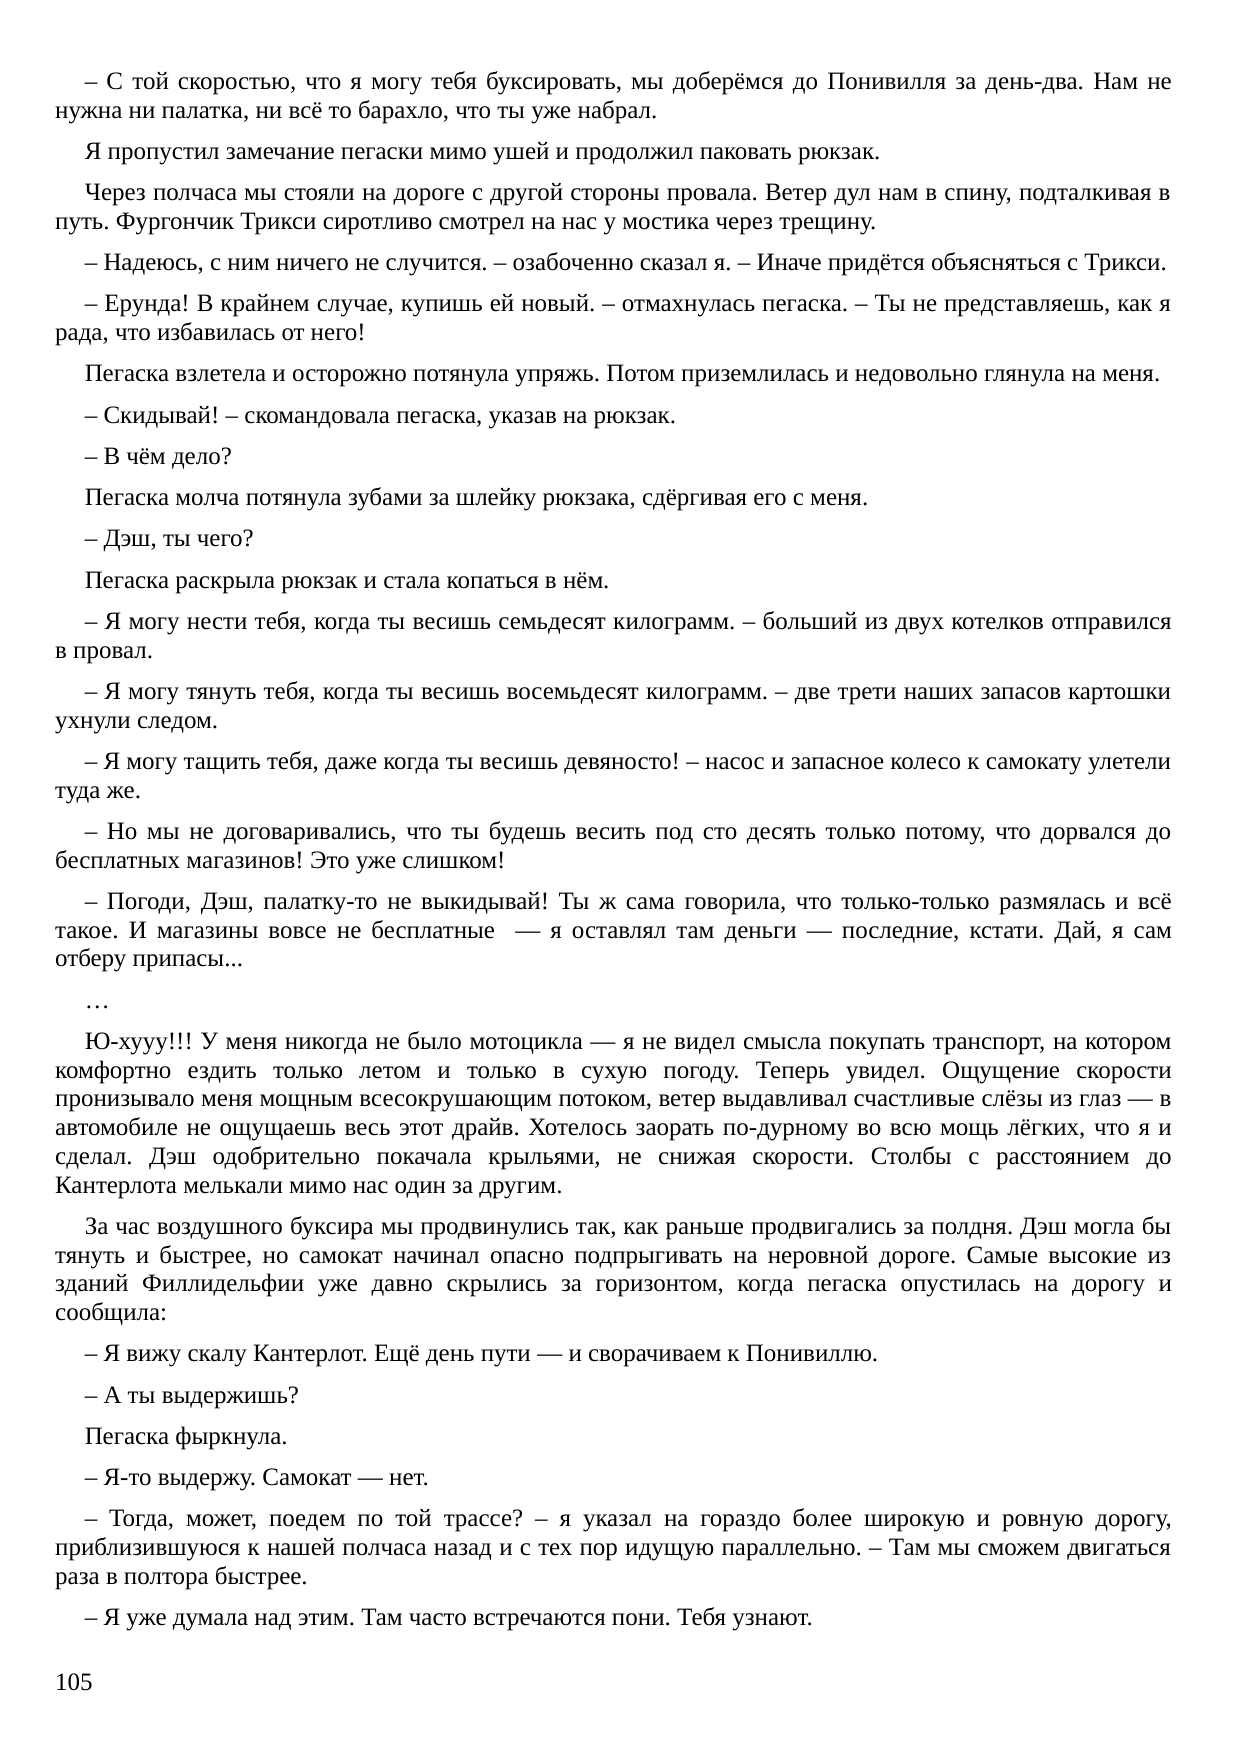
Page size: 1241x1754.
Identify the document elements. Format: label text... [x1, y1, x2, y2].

text За час воздушного буксира мы продвинулись так, как раньше продвигались за полдня. Дэш могла бы тянуть и быстрее, но самокат начинал опасно подпрыгивать на неровной дороге. Самые высокие из зданий Филлидельфии уже давно скрылись за горизонтом, когда пегаска опустилась на дорогу и сообщила: [55, 1211, 1173, 1326]
text – Скидывай! – скомандовала пегаска, указав на рюкзак. [55, 400, 1173, 428]
text Пегаска взлетела и осторожно потянула упряжь. Потом приземлилась и недовольно глянула на меня. [55, 358, 1173, 387]
text – Я могу тянуть тебя, когда ты весишь восемьдесят килограмм. – две трети наших запасов картошки ухнули следом. [55, 676, 1173, 733]
text – Тогда, может, поедем по той трассе? – я указал на гораздо более широкую и ровную дорогу, приблизившуюся к нашей полчаса назад и с тех пор идущую параллельно. – Там мы сможем двигаться раза в полтора быстрее. [55, 1503, 1173, 1590]
text – Но мы не договаривались, что ты будешь весить под сто десять только потому, что дорвался до бесплатных магазинов! Это уже слишком! [55, 816, 1173, 873]
text Я пропустил замечание пегаски мимо ушей и продолжил паковать рюкзак. [55, 136, 1173, 165]
text Ю-хууу!!! У меня никогда не было мотоцикла — я не видел смысла покупать транспорт, на котором комфортно ездить только летом и только в сухую погоду. Теперь увидел. Ощущение скорости пронизывало меня мощным всесокрушающим потоком, ветер выдавливал счастливые слёзы из глаз — в автомобиле не ощущаешь весь этот драйв. Хотелось заорать по-дурному во всю мощь лёгких, что я и сделал. Дэш одобрительно покачала крыльями, не снижая скорости. Столбы с расстоянием до Кантерлота мелькали мимо нас один за другим. [55, 1026, 1173, 1198]
text – С той скоростью, что я могу тебя буксировать, мы доберёмся до Понивилля за день-два. Нам не нужна ни палатка, ни всё то барахло, что ты уже набрал. [55, 66, 1173, 123]
text Пегаска молча потянула зубами за шлейку рюкзака, сдёргивая его с меня. [55, 482, 1173, 511]
text – В чём дело? [55, 441, 1173, 470]
text – Я могу нести тебя, когда ты весишь семьдесят килограмм. – больший из двух котелков отправился в провал. [55, 606, 1173, 663]
text – Я вижу скалу Кантерлот. Ещё день пути — и сворачиваем к Понивиллю. [55, 1338, 1173, 1367]
text – Дэш, ты чего? [55, 523, 1173, 552]
text Пегаска фыркнула. [55, 1421, 1173, 1450]
text … [55, 985, 1173, 1013]
text Через полчаса мы стояли на дороге с другой стороны провала. Ветер дул нам в спину, подталкивая в путь. Фургончик Трикси сиротливо смотрел на нас у мостика через трещину. [55, 177, 1173, 235]
text – Ерунда! В крайнем случае, купишь ей новый. – отмахнулась пегаска. – Ты не представляешь, как я рада, что избавилась от него! [55, 288, 1173, 346]
text Пегаска раскрыла рюкзак и стала копаться в нём. [55, 565, 1173, 593]
text – Я-то выдержу. Самокат — нет. [55, 1462, 1173, 1491]
text – А ты выдержишь? [55, 1380, 1173, 1408]
text – Я уже думала над этим. Там часто встречаются пони. Тебя узнают. [55, 1602, 1173, 1631]
text – Надеюсь, с ним ничего не случится. – озабоченно сказал я. – Иначе придётся объясняться с Трикси. [55, 247, 1173, 276]
text – Я могу тащить тебя, даже когда ты весишь девяносто! – насос и запасное колесо к самокату улетели туда же. [55, 746, 1173, 803]
text – Погоди, Дэш, палатку-то не выкидывай! Ты ж сама говорила, что только-только размялась и всё такое. И магазины вовсе не бесплатные — я оставлял там деньги — последние, кстати. Дай, я сам отберу припасы... [55, 886, 1173, 972]
